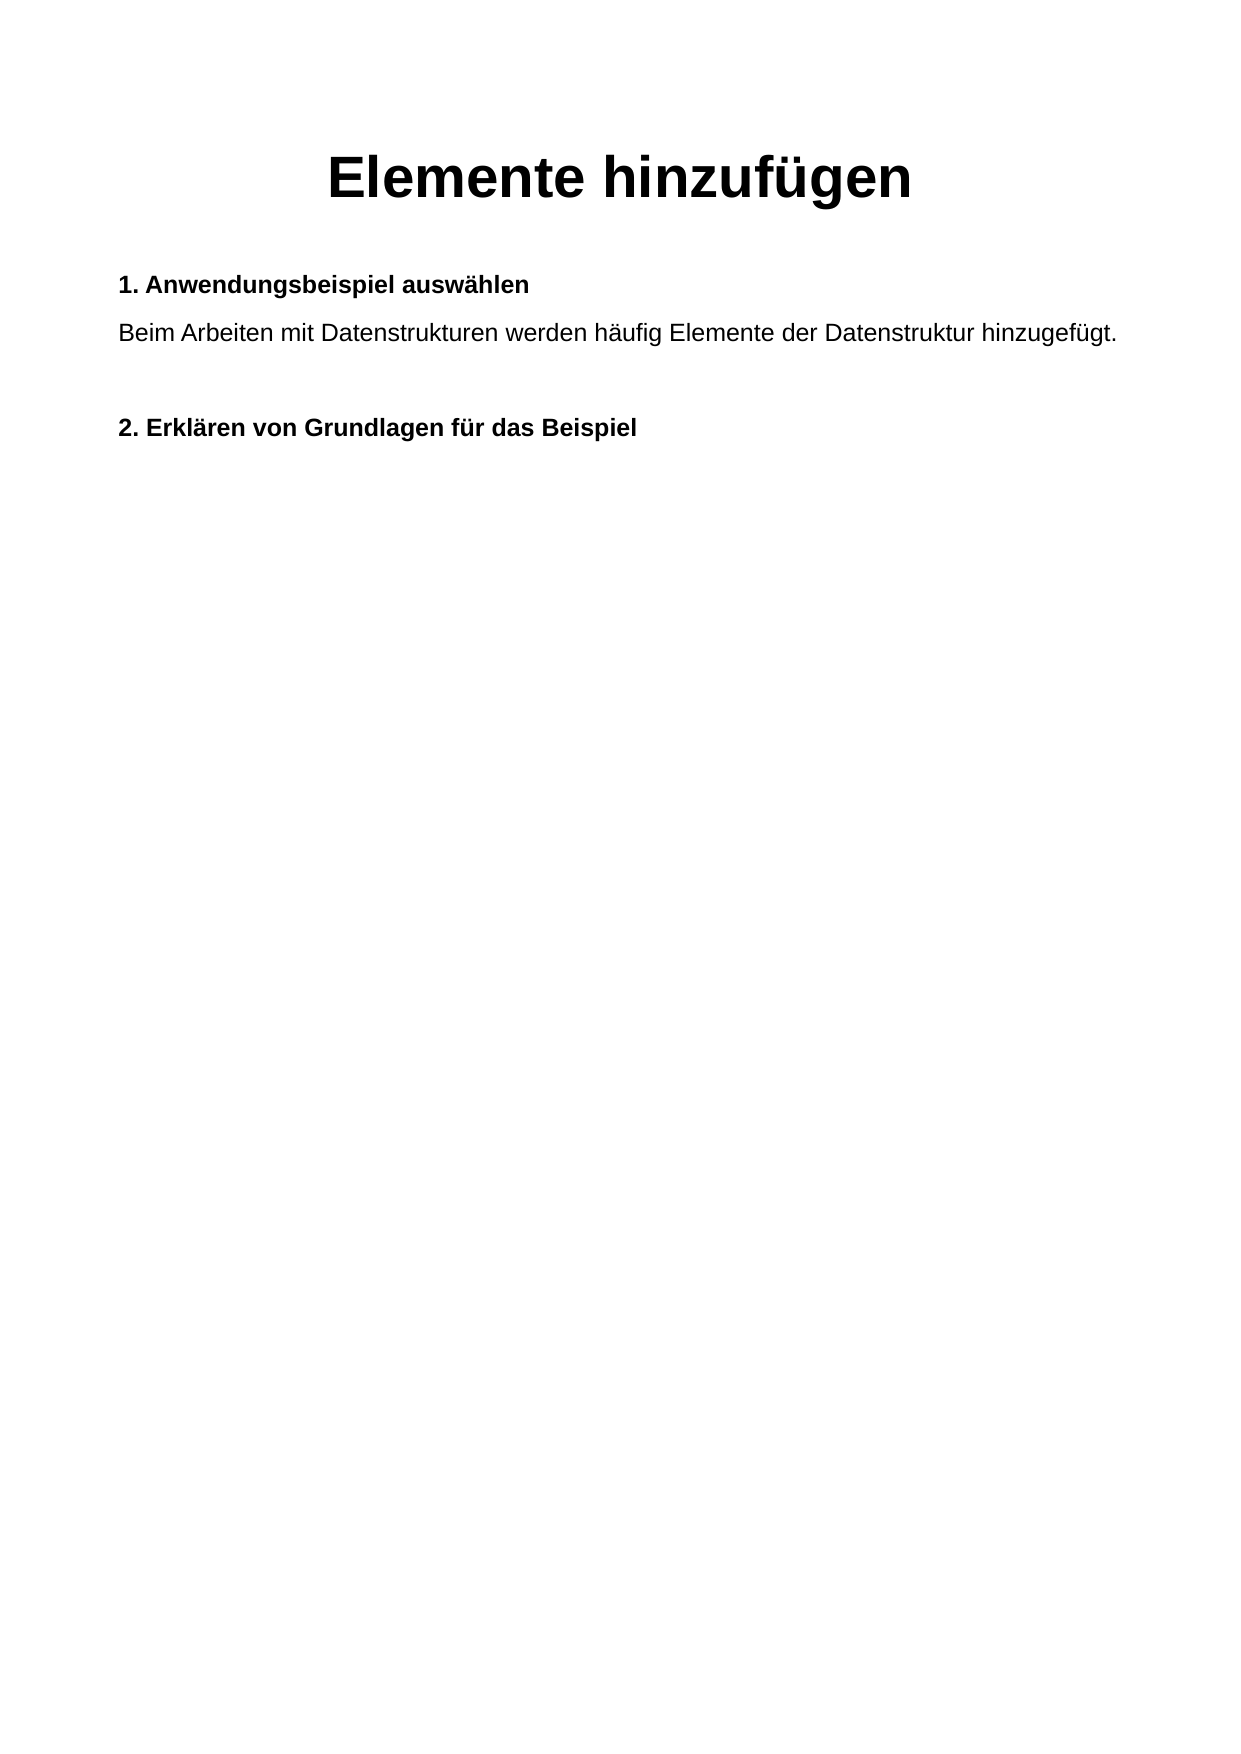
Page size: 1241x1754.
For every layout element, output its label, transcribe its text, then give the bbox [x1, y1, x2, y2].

text 2. Erklären von Grundlagen für das Beispiel [118, 413, 1122, 442]
title Elemente hinzufügen [118, 143, 1122, 210]
text 1. Anwendungsbeispiel auswählen [118, 270, 1122, 299]
text Beim Arbeiten mit Datenstrukturen werden häufig Elemente der Datenstruktur hinzugefügt. [118, 318, 1122, 347]
